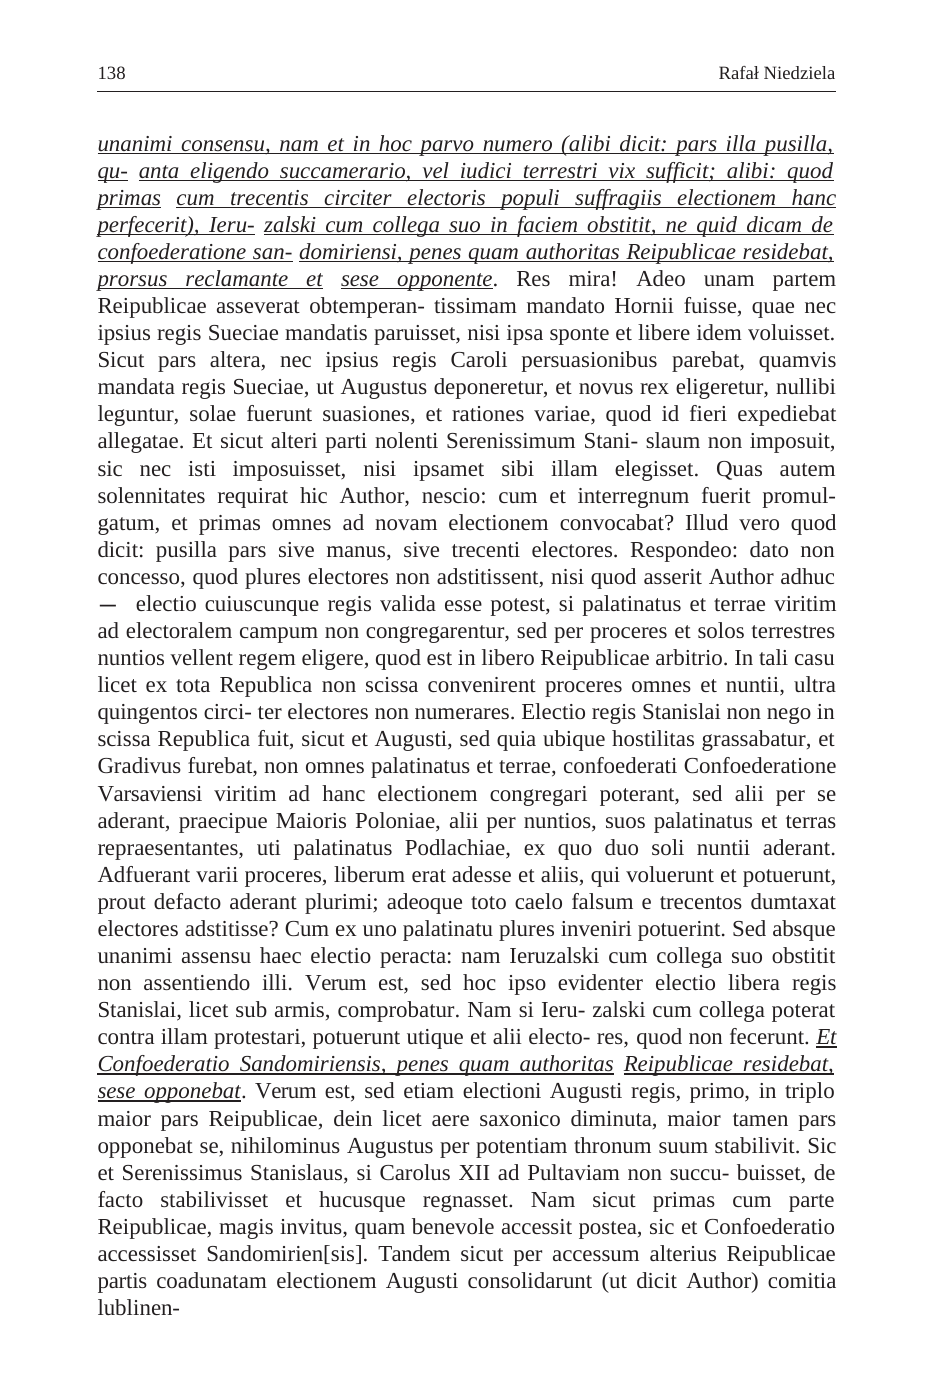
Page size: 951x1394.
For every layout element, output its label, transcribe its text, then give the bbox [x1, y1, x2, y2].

text unanimi consensu, nam et in hoc parvo numero (alibi dicit: pars illa pusilla, qu- anta eligendo succamerario, vel iudici terrestri vix sufficit; alibi: quod primas cum trecentis circiter electoris populi suffragiis electionem hanc perfecerit), Ieru- zalski cum collega suo in faciem obstitit, ne quid dicam de confoederatione san- domiriensi, penes quam authoritas Reipublicae residebat, prorsus reclamante et sese opponente. Res mira! Adeo unam partem Reipublicae asseverat obtemperan- tissimam mandato Hornii fuisse, quae nec ipsius regis Sueciae mandatis paruisset, nisi ipsa sponte et libere idem voluisset. Sicut pars altera, nec ipsius regis Caroli persuasionibus parebat, quamvis mandata regis Sueciae, ut Augustus deponeretur, et novus rex eligeretur, nullibi leguntur, solae fuerunt suasiones, et rationes variae, quod id fieri expediebat allegatae. Et sicut alteri parti nolenti Serenissimum Stani- slaum non imposuit, sic nec isti imposuisset, nisi ipsamet sibi illam elegisset. Quas autem solennitates requirat hic Author, nescio: cum et interregnum fuerit promul- gatum, et primas omnes ad novam electionem convocabat? Illud vero quod dicit: pusilla pars sive manus, sive trecenti electores. Respondeo: dato non concesso, quod plures electores non adstitissent, nisi quod asserit Author adhuc - electio cuiuscunque regis valida esse potest, si palatinatus et terrae viritim ad electoralem campum non congregarentur, sed per proceres et solos terrestres nuntios vellent regem eligere, quod est in libero Reipublicae arbitrio. In tali casu licet ex tota Republica non scissa convenirent proceres omnes et nuntii, ultra quingentos circi- ter electores non numerares. Electio regis Stanislai non nego in scissa Republica fuit, sicut et Augusti, sed quia ubique hostilitas grassabatur, et Gradivus furebat, non omnes palatinatus et terrae, confoederati Confoederatione Varsaviensi viritim ad hanc electionem congregari poterant, sed alii per se aderant, praecipue Maioris Poloniae, alii per nuntios, suos palatinatus et terras repraesentantes, uti palatinatus Podlachiae, ex quo duo soli nuntii aderant. Adfuerant varii proceres, liberum erat adesse et aliis, qui voluerunt et potuerunt, prout defacto aderant plurimi; adeoque toto caelo falsum e trecentos dumtaxat electores adstitisse? Cum ex uno palatinatu plures inveniri potuerint. Sed absque unanimi assensu haec electio peracta: nam Ieruzalski cum collega suo obstitit non assentiendo illi. Verum est, sed hoc ipso evidenter electio libera regis Stanislai, licet sub armis, comprobatur. Nam si Ieru- zalski cum collega poterat contra illam protestari, potuerunt utique et alii electo- res, quod non fecerunt. Et Confoederatio Sandomiriensis, penes quam authoritas Reipublicae residebat, sese opponebat. Verum est, sed etiam electioni Augusti regis, primo, in triplo maior pars Reipublicae, dein licet aere saxonico diminuta, maior tamen pars opponebat se, nihilominus Augustus per potentiam thronum suum stabilivit. Sic et Serenissimus Stanislaus, si Carolus XII ad Pultaviam non succu- buisset, de facto stabilivisset et hucusque regnasset. Nam sicut primas cum parte Reipublicae, magis invitus, quam benevole accessit postea, sic et Confoederatio accessisset Sandomirien[sis]. Tandem sicut per accessum alterius Reipublicae partis coadunatam electionem Augusti consolidarunt (ut dicit Author) comitia lublinen- [97, 129, 836, 1321]
